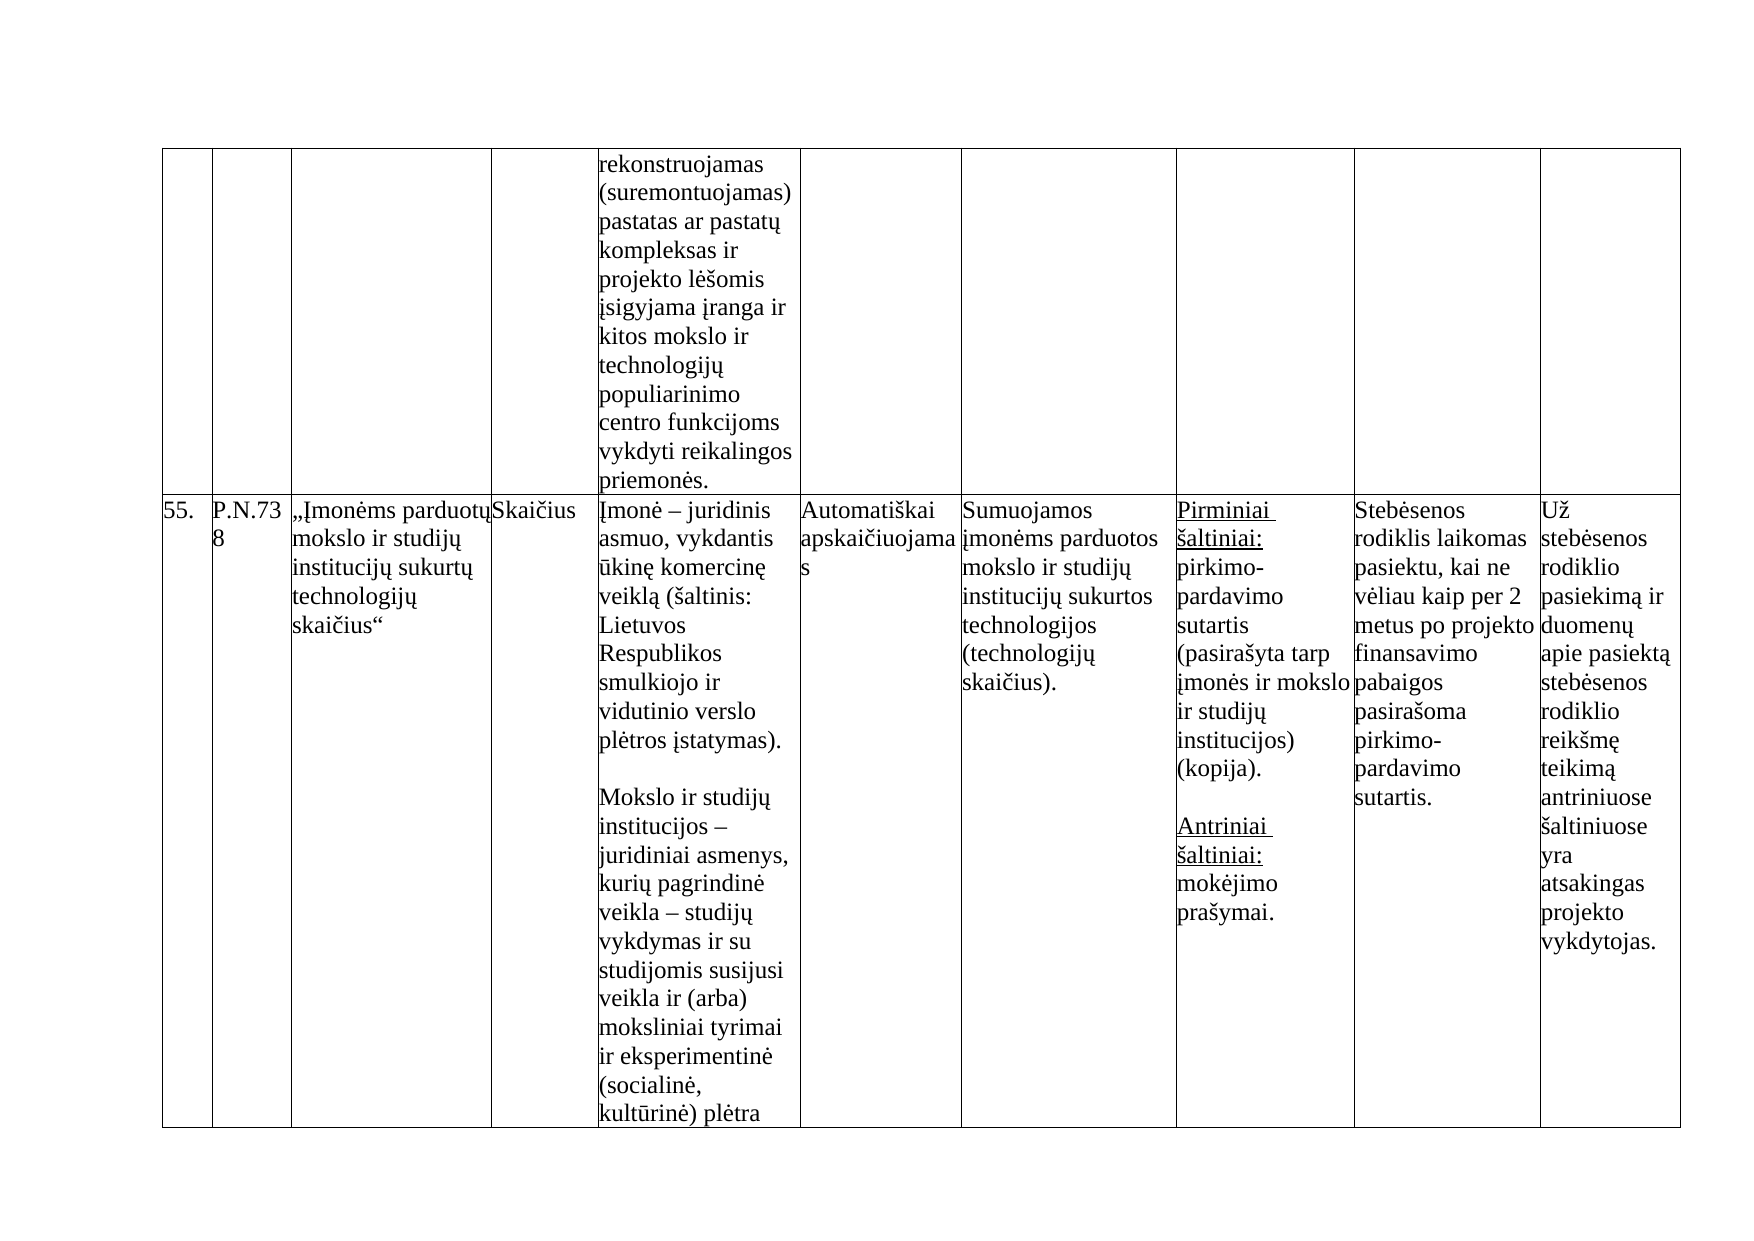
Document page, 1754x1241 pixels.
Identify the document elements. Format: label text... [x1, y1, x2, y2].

table_cell Pirminiai šaltiniai: pirkimo-pardavimo sutartis (pasirašyta tarp įmonės ir mokslo ir studijų institucijos) (kopija). Antriniai šaltiniai: mokėjimo prašymai. [1177, 495, 1354, 1127]
table_cell [1177, 149, 1354, 494]
table_cell [962, 149, 1176, 494]
table_cell [1355, 149, 1540, 494]
table_cell rekonstruojamas (suremontuojamas) pastatas ar pastatų kompleksas ir projekto lėšomis įsigyjama įranga ir kitos mokslo ir technologijų populiarinimo centro funkcijoms vykdyti reikalingos priemonės. [599, 149, 800, 494]
table_cell [492, 149, 598, 494]
table_cell P.N.738 [213, 495, 291, 1127]
table_cell [801, 149, 961, 494]
table_cell [292, 149, 491, 494]
table_cell „Įmonėms parduotų mokslo ir studijų institucijų sukurtų technologijų skaičius“ [292, 495, 491, 1127]
table_cell Skaičius [492, 495, 598, 1127]
table_cell [163, 149, 212, 494]
table_cell Automatiškai apskaičiuojamas [801, 495, 961, 1127]
table_cell [213, 149, 291, 494]
table_cell Sumuojamos įmonėms parduotos mokslo ir studijų institucijų sukurtos technologijos (technologijų skaičius). [962, 495, 1176, 1127]
table_cell [1541, 149, 1680, 494]
table_cell 55. [163, 495, 212, 1127]
table_cell Už stebėsenos rodiklio pasiekimą ir duomenų apie pasiektą stebėsenos rodiklio reikšmę teikimą antriniuose šaltiniuose yra atsakingas projekto vykdytojas. [1541, 495, 1680, 1127]
table_cell Stebėsenos rodiklis laikomas pasiektu, kai ne vėliau kaip per 2 metus po projekto finansavimo pabaigos pasirašoma pirkimo-pardavimo sutartis. [1355, 495, 1540, 1127]
table_cell Įmonė – juridinis asmuo, vykdantis ūkinę komercinę veiklą (šaltinis: Lietuvos Respublikos smulkiojo ir vidutinio verslo plėtros įstatymas). Mokslo ir studijų institucijos – juridiniai asmenys, kurių pagrindinė veikla – studijų vykdymas ir su studijomis susijusi veikla ir (arba) moksliniai tyrimai ir eksperimentinė (socialinė, kultūrinė) plėtra [599, 495, 800, 1127]
